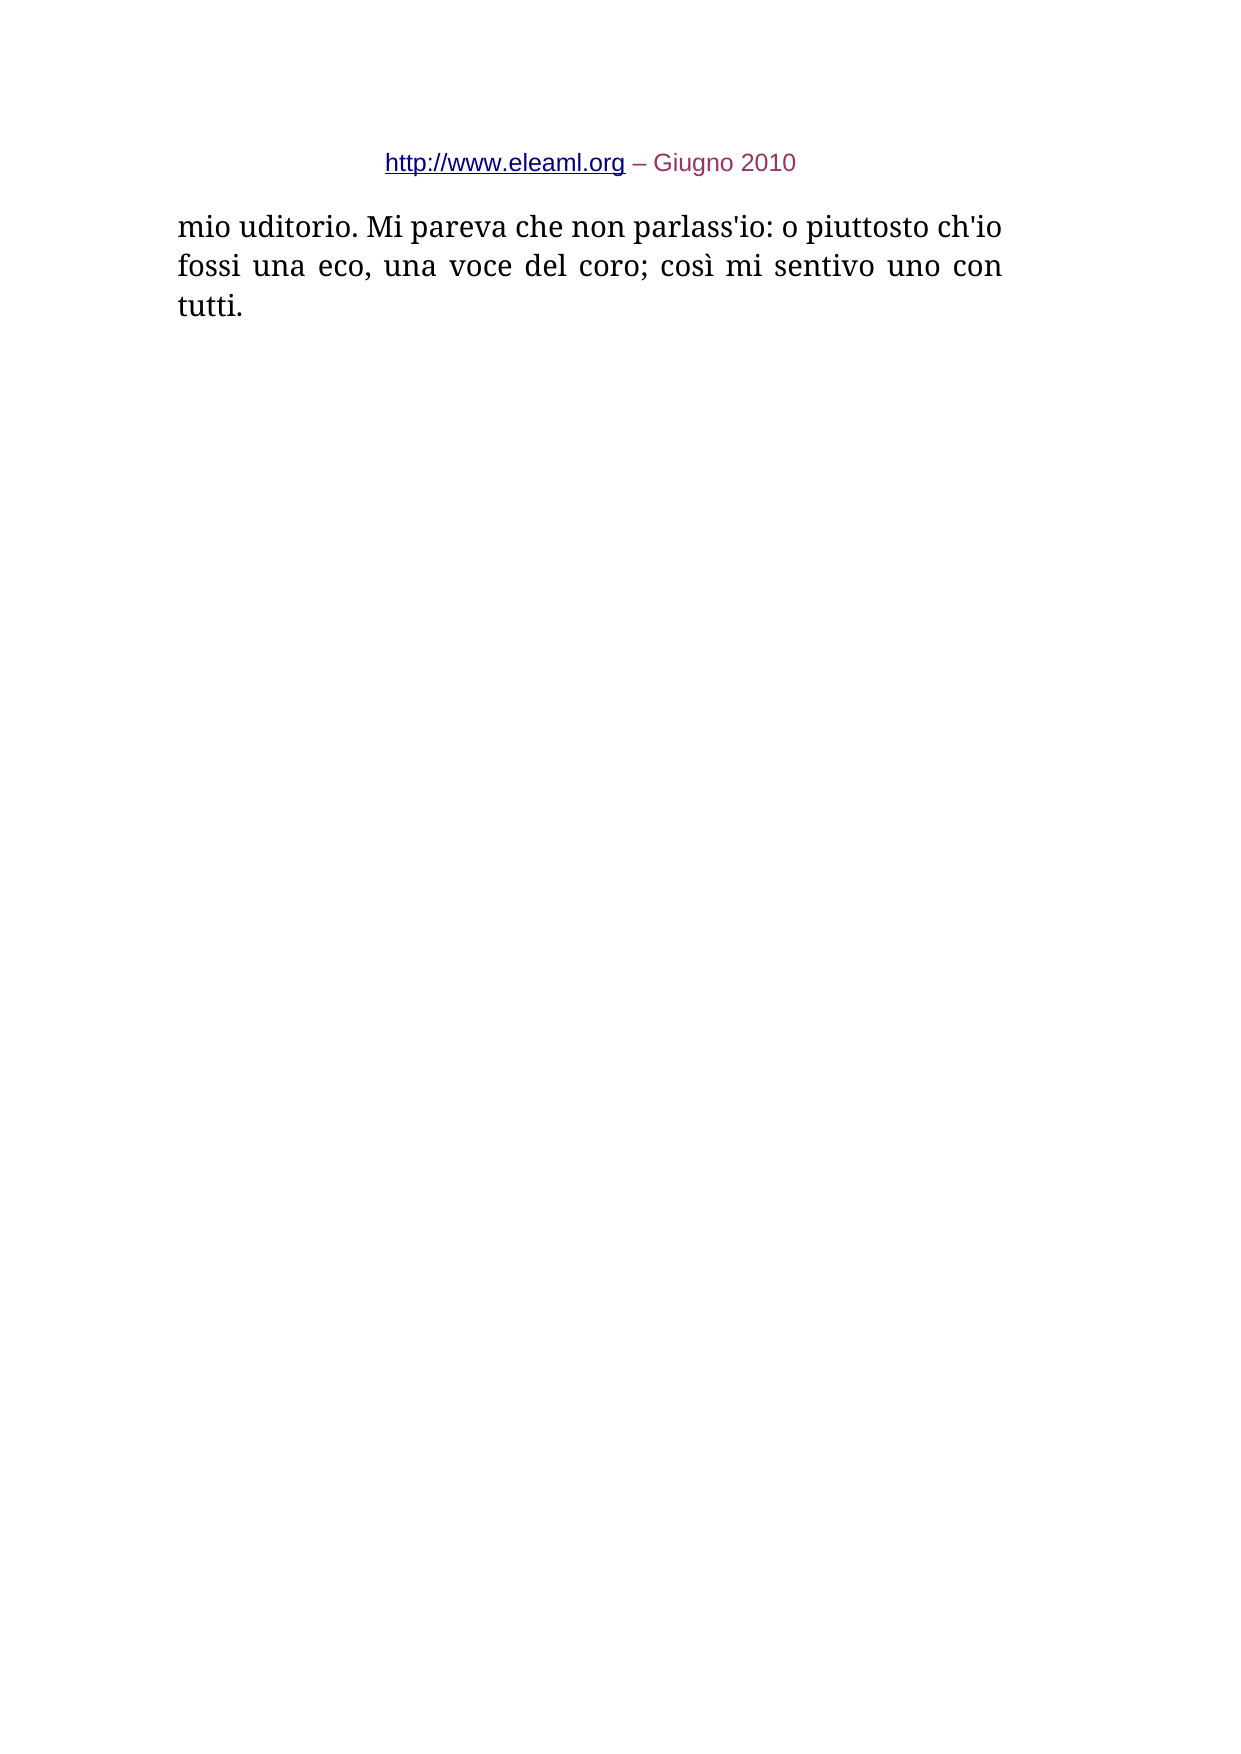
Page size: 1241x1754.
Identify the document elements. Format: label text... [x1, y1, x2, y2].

text mio uditorio. Mi pareva che non parlass'io: o piuttosto ch'io fossi una eco, una voce del coro; così mi sentivo uno con tutti. [177, 206, 1004, 325]
